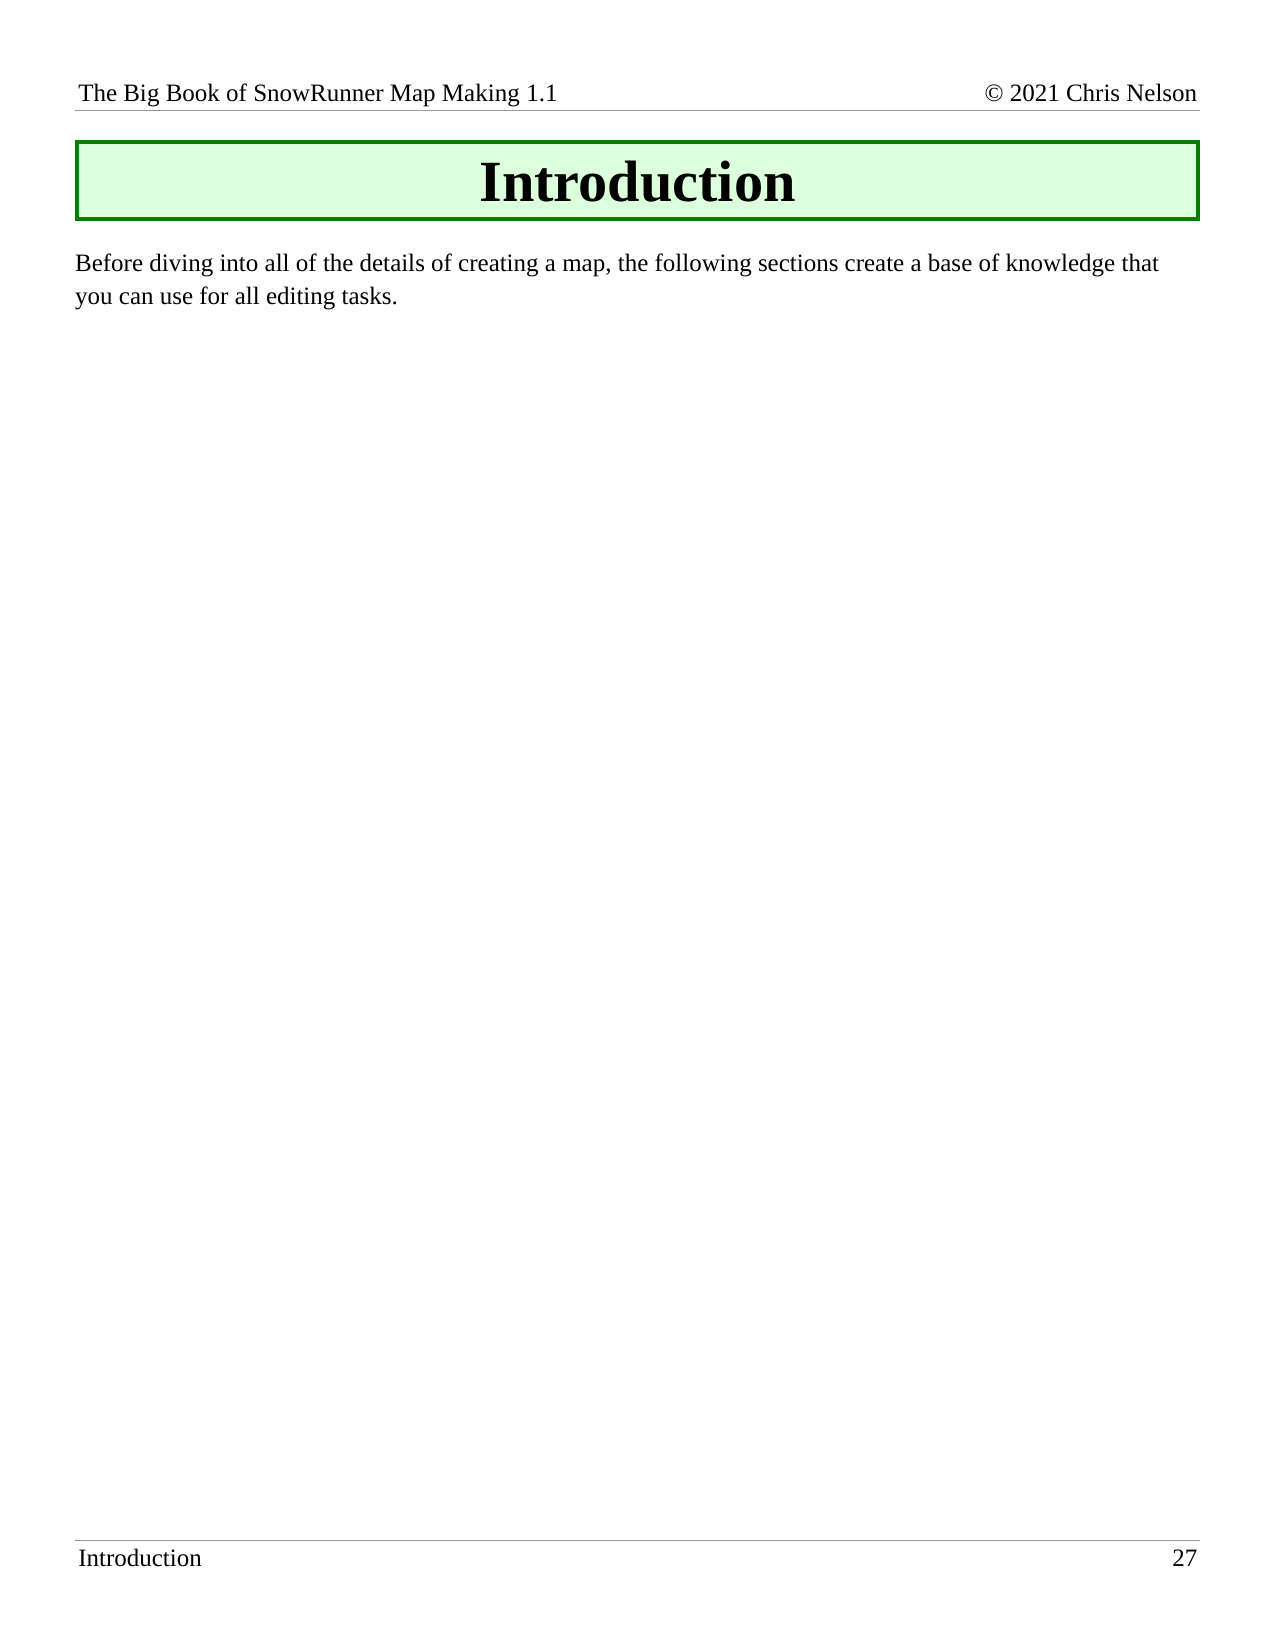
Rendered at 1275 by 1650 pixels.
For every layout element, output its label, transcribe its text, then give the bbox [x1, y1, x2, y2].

text Before diving into all of the details of creating a map, the following sections create a base of knowledge that you can use for all editing tasks. [75, 248, 1200, 310]
subtitle Introduction [79, 144, 1196, 217]
